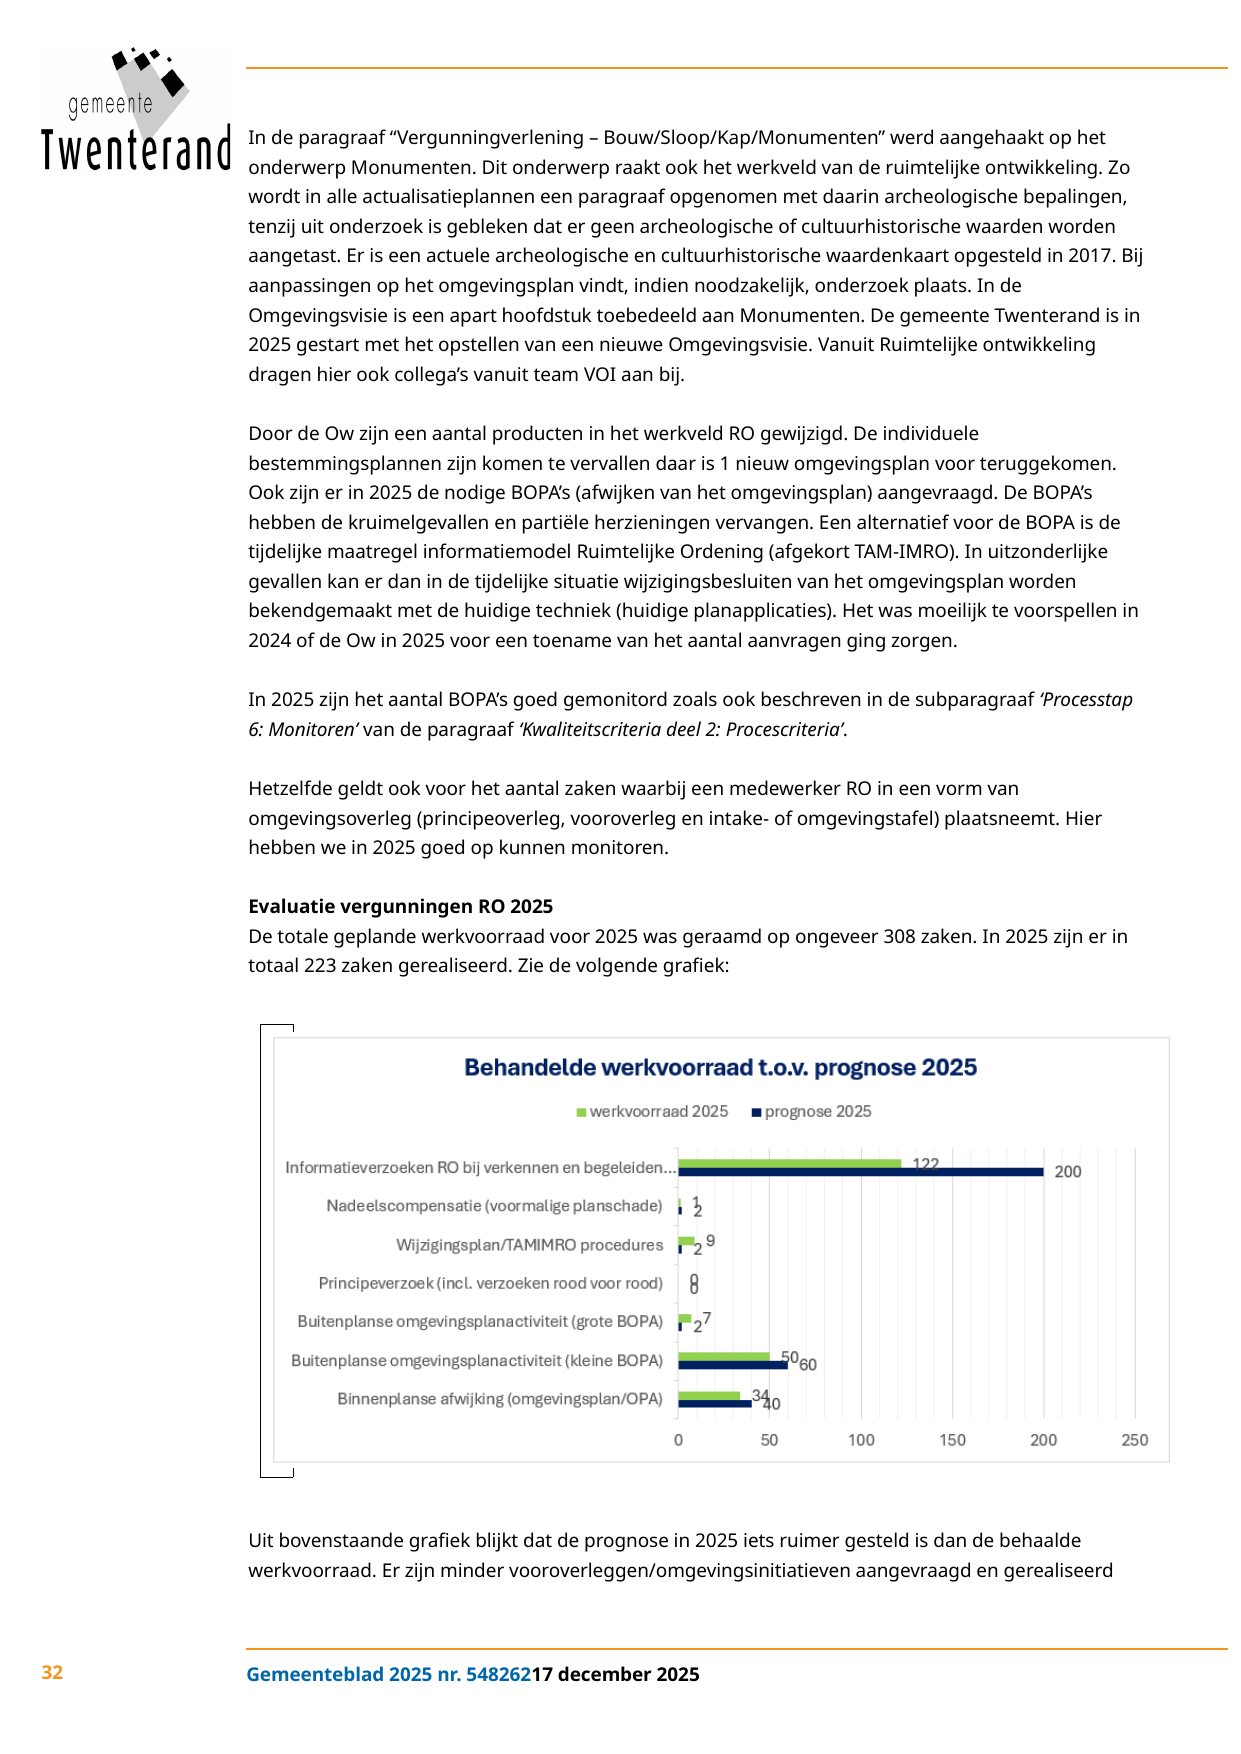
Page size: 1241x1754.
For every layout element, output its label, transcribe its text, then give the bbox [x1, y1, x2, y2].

text Uit bovenstaande grafiek blijkt dat de prognose in 2025 iets ruimer gesteld is dan de behaalde werkvoorraad. Er zijn minder vooroverleggen/omgevingsinitiatieven aangevraagd en gerealiseerd [248, 1528, 1152, 1583]
text In 2025 zijn het aantal BOPA’s goed gemonitord zoals ook beschreven in de subparagraaf ‘Processtap 6: Monitoren’ van de paragraaf ‘Kwaliteitscriteria deel 2: Procescriteria’. [248, 686, 1152, 742]
text Hetzelfde geldt ook voor het aantal zaken waarbij een medewerker RO in een vorm van omgevingsoverleg (principeoverleg, vooroverleg en intake- of omgevingstafel) plaatsneemt. Hier hebben we in 2025 goed op kunnen monitoren. [248, 775, 1152, 860]
picture [268, 1032, 1173, 1468]
text Door de Ow zijn een aantal producten in het werkveld RO gewijzigd. De individuele bestemmingsplannen zijn komen te vervallen daar is 1 nieuw omgevingsplan voor teruggekomen. Ook zijn er in 2025 de nodige BOPA’s (afwijken van het omgevingsplan) aangevraagd. De BOPA’s hebben de kruimelgevallen en partiële herzieningen vervangen. Een alternatief voor de BOPA is de tijdelijke maatregel informatiemodel Ruimtelijke Ordening (afgekort TAM-IMRO). In uitzonderlijke gevallen kan er dan in de tijdelijke situatie wijzigingsbesluiten van het omgevingsplan worden bekendgemaakt met de huidige techniek (huidige planapplicaties). Het was moeilijk te voorspellen in 2024 of de Ow in 2025 voor een toename van het aantal aanvragen ging zorgen. [248, 420, 1152, 653]
text In de paragraaf “Vergunningverlening – Bouw/Sloop/Kap/Monumenten” werd aangehaakt op het onderwerp Monumenten. Dit onderwerp raakt ook het werkveld van de ruimtelijke ontwikkeling. Zo wordt in alle actualisatieplannen een paragraaf opgenomen met daarin archeologische bepalingen, tenzij uit onderzoek is gebleken dat er geen archeologische of cultuurhistorische waarden worden aangetast. Er is een actuele archeologische en cultuurhistorische waardenkaart opgesteld in 2017. Bij aanpassingen op het omgevingsplan vindt, indien noodzakelijk, onderzoek plaats. In de Omgevingsvisie is een apart hoofdstuk toebedeeld aan Monumenten. De gemeente Twenterand is in 2025 gestart met het opstellen van een nieuwe Omgevingsvisie. Vanuit Ruimtelijke ontwikkeling dragen hier ook collega’s vanuit team VOI aan bij. [248, 124, 1152, 387]
text De totale geplande werkvoorraad voor 2025 was geraamd op ongeveer 308 zaken. In 2025 zijn er in totaal 223 zaken gerealiseerd. Zie de volgende grafiek: [248, 923, 1152, 978]
picture [41, 47, 231, 172]
text Evaluatie vergunningen RO 2025 [248, 893, 1152, 919]
